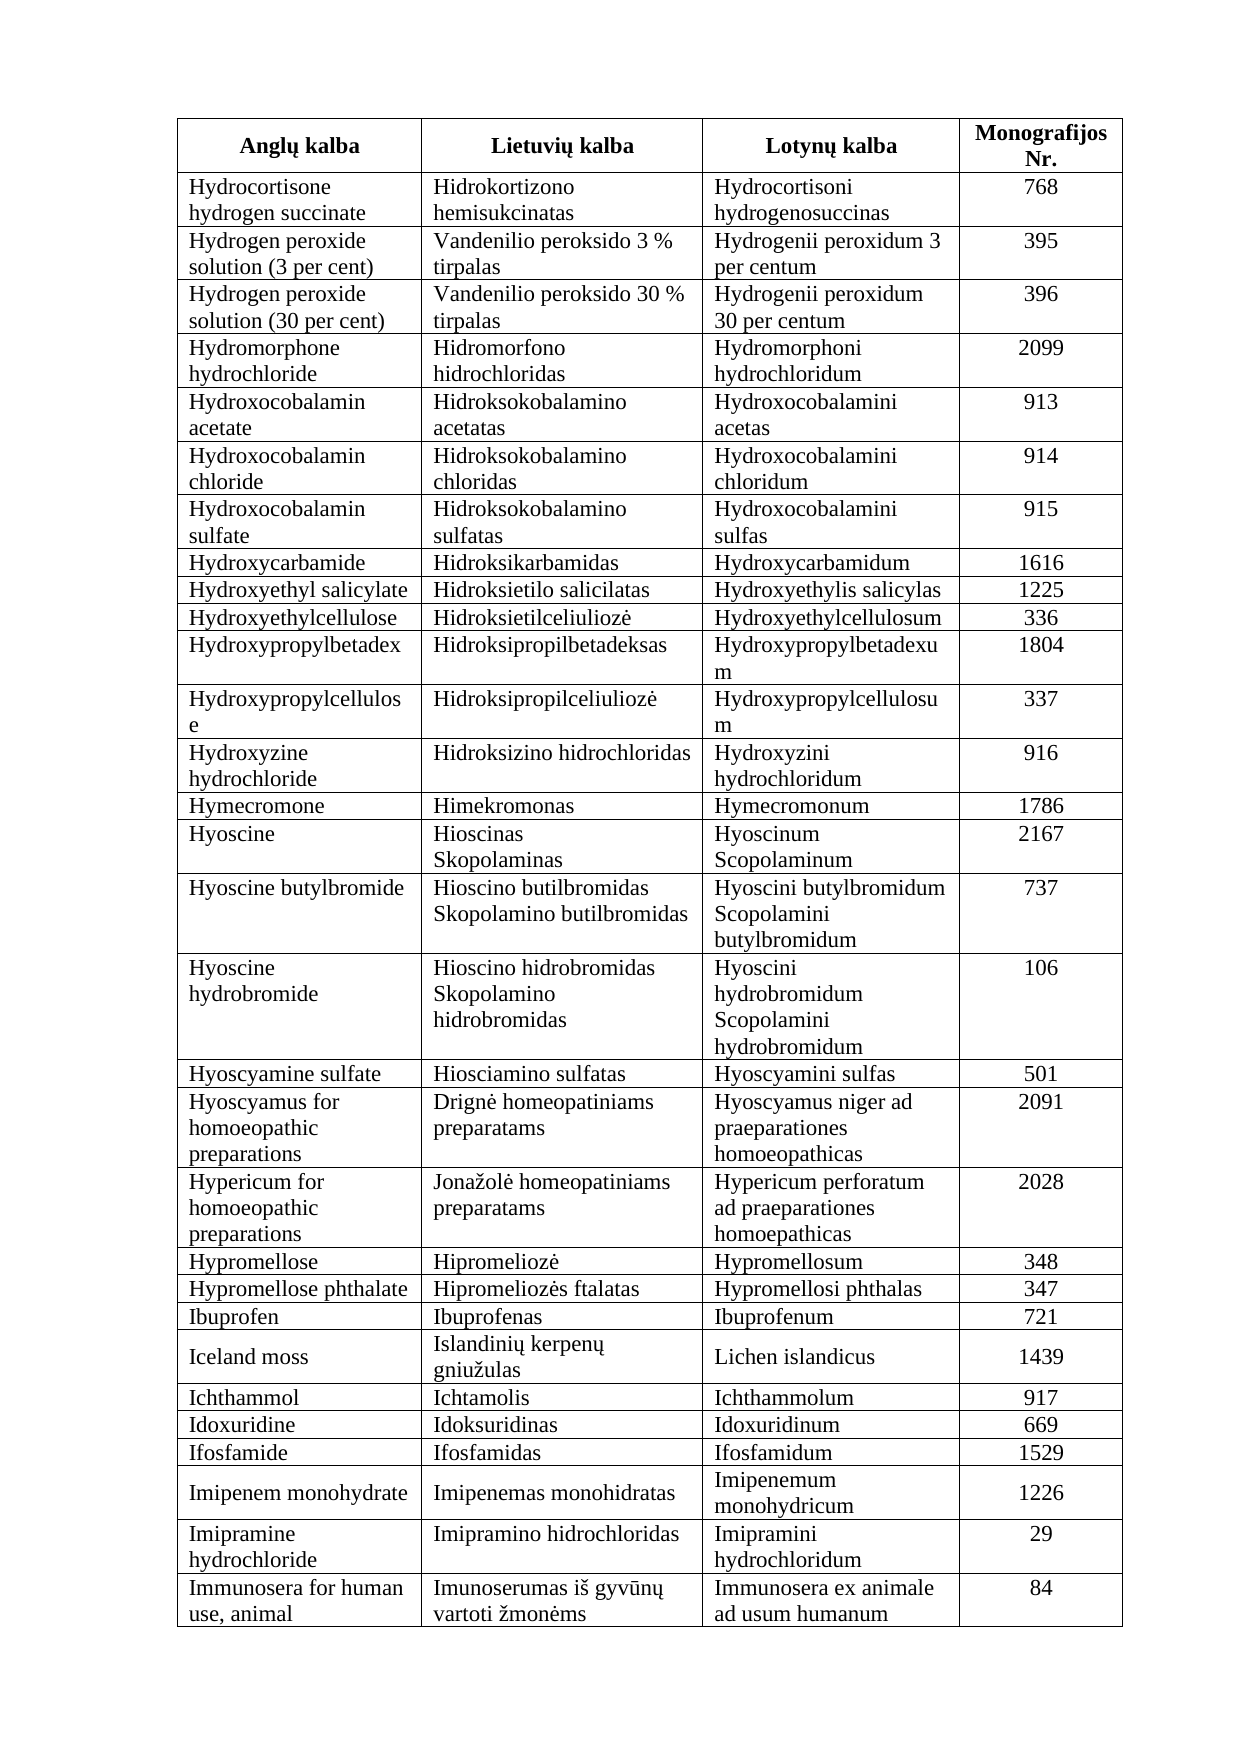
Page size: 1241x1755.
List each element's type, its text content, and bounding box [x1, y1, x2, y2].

table_cell Hydroxypropylcellulose [178, 685, 421, 738]
table_cell 2099 [960, 334, 1122, 387]
table_cell 721 [960, 1303, 1122, 1329]
table_cell Immunosera ex animale ad usum humanum [703, 1574, 959, 1626]
table_cell Hypromellose phthalate [178, 1275, 421, 1302]
table_header Monografijos Nr. [960, 119, 1122, 172]
table_cell Hyoscyamine sulfate [178, 1060, 421, 1087]
table_cell Hydroxycarbamide [178, 549, 421, 576]
table_cell Ichthammolum [703, 1384, 959, 1410]
table_cell 916 [960, 739, 1122, 792]
table_cell Ibuprofenas [422, 1303, 702, 1329]
table_cell Ichthammol [178, 1384, 421, 1410]
table_cell Hydroxypropylcellulosum [703, 685, 959, 738]
table_cell Hyoscyamus niger ad praeparationes homoeopathicas [703, 1088, 959, 1167]
table_cell 1804 [960, 631, 1122, 684]
table_cell Hidroksietilo salicilatas [422, 577, 702, 603]
table_cell 737 [960, 874, 1122, 953]
table_cell Hidroksokobalamino sulfatas [422, 495, 702, 548]
table_cell 347 [960, 1275, 1122, 1302]
table_cell Immunosera for human use, animal [178, 1574, 421, 1626]
table_cell 669 [960, 1411, 1122, 1438]
table_cell Hydroxocobalamin chloride [178, 442, 421, 494]
table_cell 1439 [960, 1330, 1122, 1383]
table_cell Hypericum perforatum ad praeparationes homoepathicas [703, 1168, 959, 1247]
table_cell 337 [960, 685, 1122, 738]
table_cell 917 [960, 1384, 1122, 1410]
table_cell 1616 [960, 549, 1122, 576]
table_cell Hydroxocobalamini sulfas [703, 495, 959, 548]
table_cell Hydroxyzine hydrochloride [178, 739, 421, 792]
table_cell Hyoscini butylbromidum Scopolamini butylbromidum [703, 874, 959, 953]
table_header Lietuvių kalba [422, 119, 702, 172]
table_cell 768 [960, 173, 1122, 226]
table_cell Himekromonas [422, 793, 702, 819]
table_cell Imipramino hidrochloridas [422, 1520, 702, 1572]
table_cell 914 [960, 442, 1122, 494]
table_cell Hydrogen peroxide solution (30 per cent) [178, 280, 421, 333]
table_cell Hidroksipropilceliuliozė [422, 685, 702, 738]
table_cell Hyoscyamus for homoeopathic preparations [178, 1088, 421, 1167]
table_cell Hydrogenii peroxidum 3 per centum [703, 227, 959, 279]
table_cell Idoxuridinum [703, 1411, 959, 1438]
table_cell Hidrokortizono hemisukcinatas [422, 173, 702, 226]
table_cell Hydroxypropylbetadex [178, 631, 421, 684]
table_cell 348 [960, 1248, 1122, 1274]
table_cell Drignė homeopatiniams preparatams [422, 1088, 702, 1167]
table_cell Hyoscine butylbromide [178, 874, 421, 953]
table_cell 336 [960, 604, 1122, 630]
table_cell Imunoserumas iš gyvūnų vartoti žmonėms [422, 1574, 702, 1626]
table_cell Iceland moss [178, 1330, 421, 1383]
table_cell Hipromeliozė [422, 1248, 702, 1274]
table_cell Imipenemum monohydricum [703, 1466, 959, 1519]
table_cell Hydroxyethylcellulose [178, 604, 421, 630]
table_cell Imipramini hydrochloridum [703, 1520, 959, 1572]
table_cell Hydromorphoni hydrochloridum [703, 334, 959, 387]
table_cell Hydrogenii peroxidum 30 per centum [703, 280, 959, 333]
table_cell 29 [960, 1520, 1122, 1572]
table_cell 501 [960, 1060, 1122, 1087]
table_cell Hyoscine hydrobromide [178, 954, 421, 1059]
table_cell Lichen islandicus [703, 1330, 959, 1383]
table_cell 1529 [960, 1439, 1122, 1465]
table_cell Hypromellosi phthalas [703, 1275, 959, 1302]
table_cell Hioscino butilbromidas Skopolamino butilbromidas [422, 874, 702, 953]
table_cell Hydroxocobalamin sulfate [178, 495, 421, 548]
table_cell Hydrogen peroxide solution (3 per cent) [178, 227, 421, 279]
table_cell Hydrocortisoni hydrogenosuccinas [703, 173, 959, 226]
table_cell 106 [960, 954, 1122, 1059]
table_cell 1226 [960, 1466, 1122, 1519]
table_cell 2091 [960, 1088, 1122, 1167]
table_cell Islandinių kerpenų gniužulas [422, 1330, 702, 1383]
table_cell Hydrocortisone hydrogen succinate [178, 173, 421, 226]
table_cell Hyoscini hydrobromidum Scopolamini hydrobromidum [703, 954, 959, 1059]
table_cell Imipenemas monohidratas [422, 1466, 702, 1519]
table_cell 395 [960, 227, 1122, 279]
table_cell Hyoscyamini sulfas [703, 1060, 959, 1087]
table_cell Ifosfamide [178, 1439, 421, 1465]
table_cell Vandenilio peroksido 3 % tirpalas [422, 227, 702, 279]
table_cell 2167 [960, 820, 1122, 873]
table_cell Hydroxyzini hydrochloridum [703, 739, 959, 792]
table_cell Idoksuridinas [422, 1411, 702, 1438]
table_cell Hioscinas Skopolaminas [422, 820, 702, 873]
table_cell Hydroxocobalamini acetas [703, 388, 959, 441]
table_cell Hiosciamino sulfatas [422, 1060, 702, 1087]
table_cell Hidroksizino hidrochloridas [422, 739, 702, 792]
table_cell Jonažolė homeopatiniams preparatams [422, 1168, 702, 1247]
table_cell 84 [960, 1574, 1122, 1626]
table_cell Imipenem monohydrate [178, 1466, 421, 1519]
table_cell Hydroxyethylcellulosum [703, 604, 959, 630]
table_cell Hypericum for homoeopathic preparations [178, 1168, 421, 1247]
table_header Anglų kalba [178, 119, 421, 172]
table_cell Hidroksokobalamino chloridas [422, 442, 702, 494]
table_cell Idoxuridine [178, 1411, 421, 1438]
table_cell Ifosfamidum [703, 1439, 959, 1465]
table_cell Hydromorphone hydrochloride [178, 334, 421, 387]
table_cell 396 [960, 280, 1122, 333]
table_cell Hymecromonum [703, 793, 959, 819]
table_cell Hydroxyethyl salicylate [178, 577, 421, 603]
table_cell Hyoscinum Scopolaminum [703, 820, 959, 873]
table_cell 913 [960, 388, 1122, 441]
table_cell 915 [960, 495, 1122, 548]
table_cell Hypromellosum [703, 1248, 959, 1274]
table_cell Hidromorfono hidrochloridas [422, 334, 702, 387]
table_cell 1225 [960, 577, 1122, 603]
table_cell Hypromellose [178, 1248, 421, 1274]
table_cell Ibuprofen [178, 1303, 421, 1329]
table_cell 2028 [960, 1168, 1122, 1247]
table_cell Hydroxyethylis salicylas [703, 577, 959, 603]
table_header Lotynų kalba [703, 119, 959, 172]
table_cell Ichtamolis [422, 1384, 702, 1410]
table_cell Hidroksipropilbetadeksas [422, 631, 702, 684]
table_cell Hipromeliozės ftalatas [422, 1275, 702, 1302]
table_cell Hidroksietilceliuliozė [422, 604, 702, 630]
table_cell Hioscino hidrobromidas Skopolamino hidrobromidas [422, 954, 702, 1059]
table_cell Hidroksokobalamino acetatas [422, 388, 702, 441]
table_cell Hydroxycarbamidum [703, 549, 959, 576]
table_cell Hydroxocobalamin acetate [178, 388, 421, 441]
table_cell 1786 [960, 793, 1122, 819]
table_cell Hymecromone [178, 793, 421, 819]
table_cell Hyoscine [178, 820, 421, 873]
table_cell Vandenilio peroksido 30 % tirpalas [422, 280, 702, 333]
table_cell Ifosfamidas [422, 1439, 702, 1465]
table_cell Ibuprofenum [703, 1303, 959, 1329]
table_cell Hydroxocobalamini chloridum [703, 442, 959, 494]
table_cell Imipramine hydrochloride [178, 1520, 421, 1572]
table_cell Hidroksikarbamidas [422, 549, 702, 576]
table_cell Hydroxypropylbetadexum [703, 631, 959, 684]
